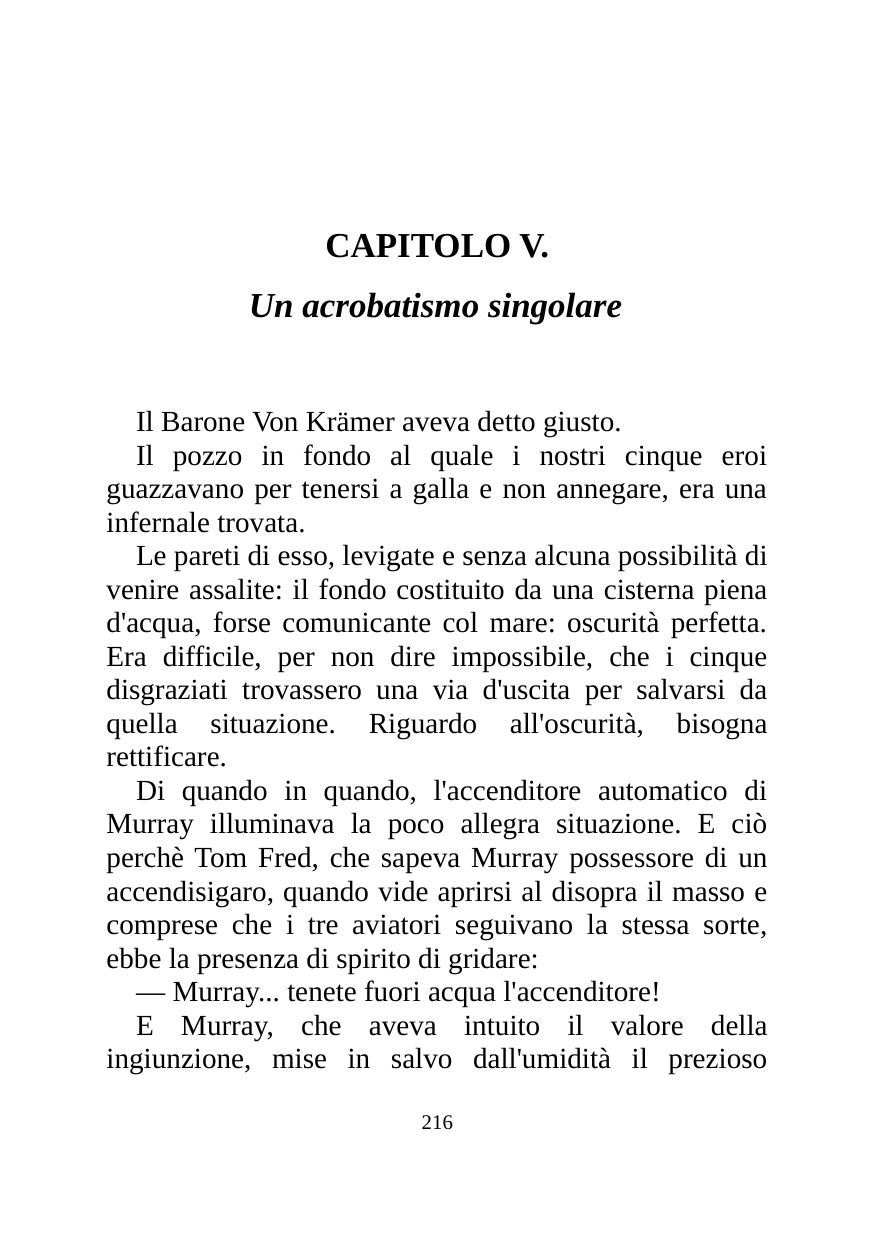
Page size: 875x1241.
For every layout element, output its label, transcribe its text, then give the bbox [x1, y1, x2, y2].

text — Murray... tenete fuori acqua l'accenditore! [106, 974, 768, 1008]
text E Murray, che aveva intuito il valore della ingiunzione, mise in salvo dall'umidità il prezioso [106, 1008, 768, 1075]
subtitle CAPITOLO V. Un acrobatismo singolare [106, 224, 768, 325]
text Le pareti di esso, levigate e senza alcuna possibilità di venire assalite: il fondo costituito da una cisterna piena d'acqua, forse comunicante col mare: oscurità perfetta. Era difficile, per non dire impossibile, che i cinque disgraziati trovassero una via d'uscita per salvarsi da quella situazione. Riguardo all'oscurità, bisogna rettificare. [106, 538, 768, 773]
text Il pozzo in fondo al quale i nostri cinque eroi guazzavano per tenersi a galla e non annegare, era una infernale trovata. [106, 438, 768, 538]
text Il Barone Von Krämer aveva detto giusto. [106, 404, 768, 438]
text Di quando in quando, l'accenditore automatico di Murray illuminava la poco allegra situazione. E ciò perchè Tom Fred, che sapeva Murray possessore di un accendisigaro, quando vide aprirsi al disopra il masso e comprese che i tre aviatori seguivano la stessa sorte, ebbe la presenza di spirito di gridare: [106, 773, 768, 974]
